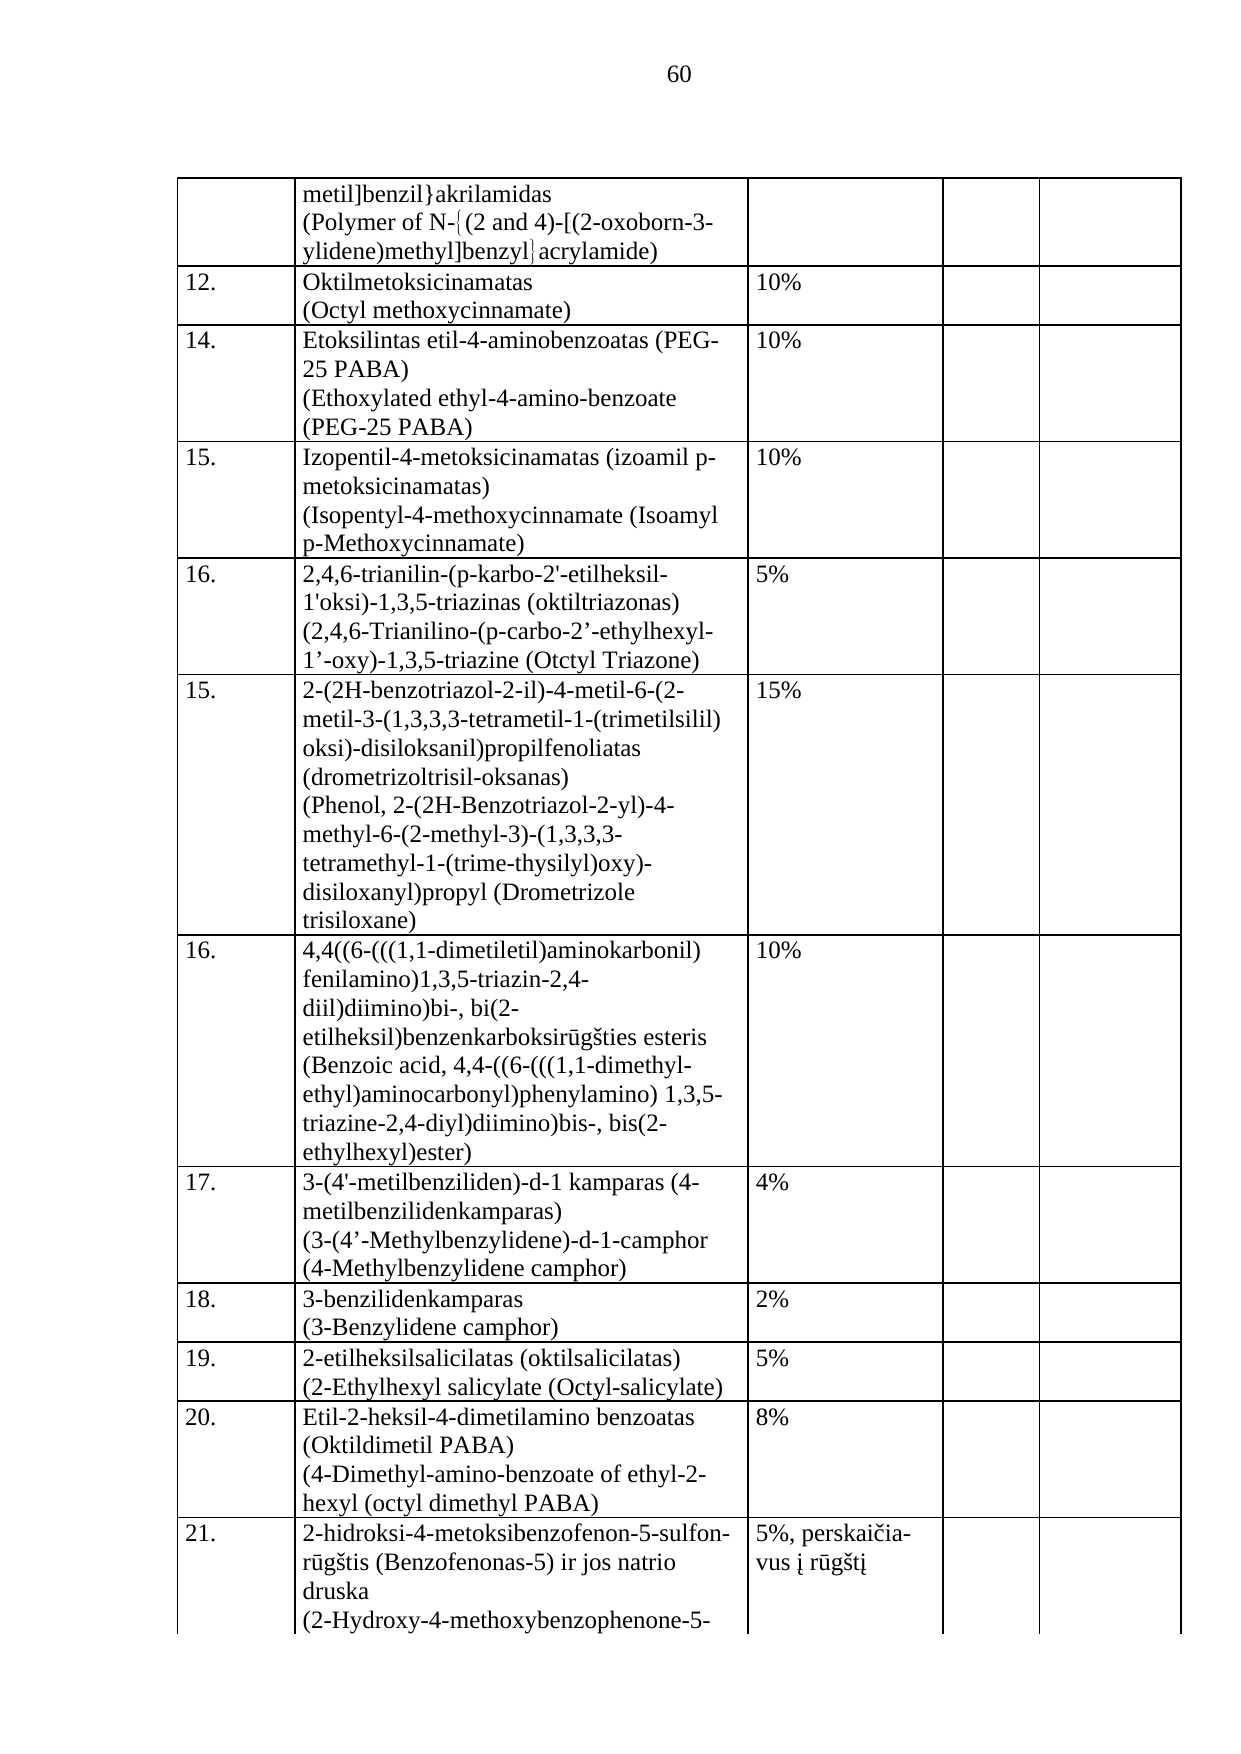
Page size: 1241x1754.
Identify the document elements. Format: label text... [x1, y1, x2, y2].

table_cell [944, 1518, 1039, 1633]
table_cell [944, 267, 1039, 324]
table_cell [1040, 1518, 1180, 1633]
table_cell 17. [178, 1167, 294, 1282]
table_cell 14. [178, 326, 294, 441]
table_cell 10% [749, 267, 942, 324]
table_cell 2-(2H-benzotriazol-2-il)-4-metil-6-(2-metil-3-(1,3,3,3-tetrametil-1-(trimetilsilil) oksi)-disiloksanil)propilfenoliatas (drometrizoltrisil-oksanas) (Phenol, 2-(2H-Benzotriazol-2-yl)-4-methyl-6-(2-methyl-3)-(1,3,3,3-tetramethyl-1-(trime-thysilyl)oxy)-disiloxanyl)propyl (Drometrizole trisiloxane) [296, 675, 747, 934]
table_cell 16. [178, 559, 294, 674]
table_cell 3-(4'-metilbenziliden)-d-1 kamparas (4-metilbenzilidenkamparas) (3-(4’-Methylbenzylidene)-d-1-camphor (4-Methylbenzylidene camphor) [296, 1167, 747, 1282]
table_cell 8% [749, 1402, 942, 1517]
table_cell 10% [749, 326, 942, 441]
table_cell [1040, 267, 1180, 324]
table_cell metil]benzil}akrilamidas (Polymer of N-(2 and 4)-[(2-oxoborn-3-ylidene)methyl]benzylacrylamide) [296, 179, 747, 265]
table_cell [1040, 559, 1180, 674]
table_cell [1040, 675, 1180, 934]
table_cell Etil-2-heksil-4-dimetilamino benzoatas (Oktildimetil PABA) (4-Dimethyl-amino-benzoate of ethyl-2-hexyl (octyl dimethyl PABA) [296, 1402, 747, 1517]
table_cell Oktilmetoksicinamatas (Octyl methoxycinnamate) [296, 267, 747, 324]
table_cell 21. [178, 1518, 294, 1633]
table_cell 10% [749, 936, 942, 1166]
table_cell [944, 1343, 1039, 1400]
table_cell 3-benzilidenkamparas (3-Benzylidene camphor) [296, 1284, 747, 1341]
table_cell [1040, 179, 1180, 265]
table_cell 19. [178, 1343, 294, 1400]
table_cell [749, 179, 942, 265]
table_cell 5% [749, 559, 942, 674]
table_cell 4,4((6-(((1,1-dimetiletil)aminokarbonil) fenilamino)1,3,5-triazin-2,4-diil)diimino)bi-, bi(2-etilheksil)benzenkarboksirūgšties esteris (Benzoic acid, 4,4-((6-(((1,1-dimethyl-ethyl)aminocarbonyl)phenylamino) 1,3,5-triazine-2,4-diyl)diimino)bis-, bis(2-ethylhexyl)ester) [296, 936, 747, 1166]
table_cell Izopentil-4-metoksicinamatas (izoamil p-metoksicinamatas) (Isopentyl-4-methoxycinnamate (Isoamyl p-Methoxycinnamate) [296, 442, 747, 557]
table_cell 15. [178, 442, 294, 557]
table_cell [178, 179, 294, 265]
table_cell 2-hidroksi-4-metoksibenzofenon-5-sulfon-rūgštis (Benzofenonas-5) ir jos natrio druska (2-Hydroxy-4-methoxybenzophenone-5- [296, 1518, 747, 1633]
table_cell [1040, 326, 1180, 441]
table_cell 16. [178, 936, 294, 1166]
table_cell [944, 675, 1039, 934]
table_cell 5%, perskaičia-vus į rūgštį [749, 1518, 942, 1633]
table_cell 20. [178, 1402, 294, 1517]
table_cell 4% [749, 1167, 942, 1282]
table_cell 18. [178, 1284, 294, 1341]
table_cell [944, 936, 1039, 1166]
table_cell [1040, 1284, 1180, 1341]
table_cell 15. [178, 675, 294, 934]
table_cell 15% [749, 675, 942, 934]
table_cell [944, 1284, 1039, 1341]
table_cell [1040, 1402, 1180, 1517]
table_cell [944, 1167, 1039, 1282]
table_cell 12. [178, 267, 294, 324]
table_cell [1040, 1167, 1180, 1282]
table_cell [944, 559, 1039, 674]
table_cell Etoksilintas etil-4-aminobenzoatas (PEG-25 PABA) (Ethoxylated ethyl-4-amino-benzoate (PEG-25 PABA) [296, 326, 747, 441]
table_cell [944, 326, 1039, 441]
table_cell [944, 179, 1039, 265]
table_cell 2,4,6-trianilin-(p-karbo-2'-etilheksil-1'oksi)-1,3,5-triazinas (oktiltriazonas) (2,4,6-Trianilino-(p-carbo-2’-ethylhexyl-1’-oxy)-1,3,5-triazine (Otctyl Triazone) [296, 559, 747, 674]
table_cell [1040, 936, 1180, 1166]
table_cell 2% [749, 1284, 942, 1341]
table_cell [1040, 1343, 1180, 1400]
table_cell [1040, 442, 1180, 557]
table_cell 10% [749, 442, 942, 557]
table_cell [944, 1402, 1039, 1517]
table_cell [944, 442, 1039, 557]
table_cell 5% [749, 1343, 942, 1400]
table_cell 2-etilheksilsalicilatas (oktilsalicilatas) (2-Ethylhexyl salicylate (Octyl-salicylate) [296, 1343, 747, 1400]
